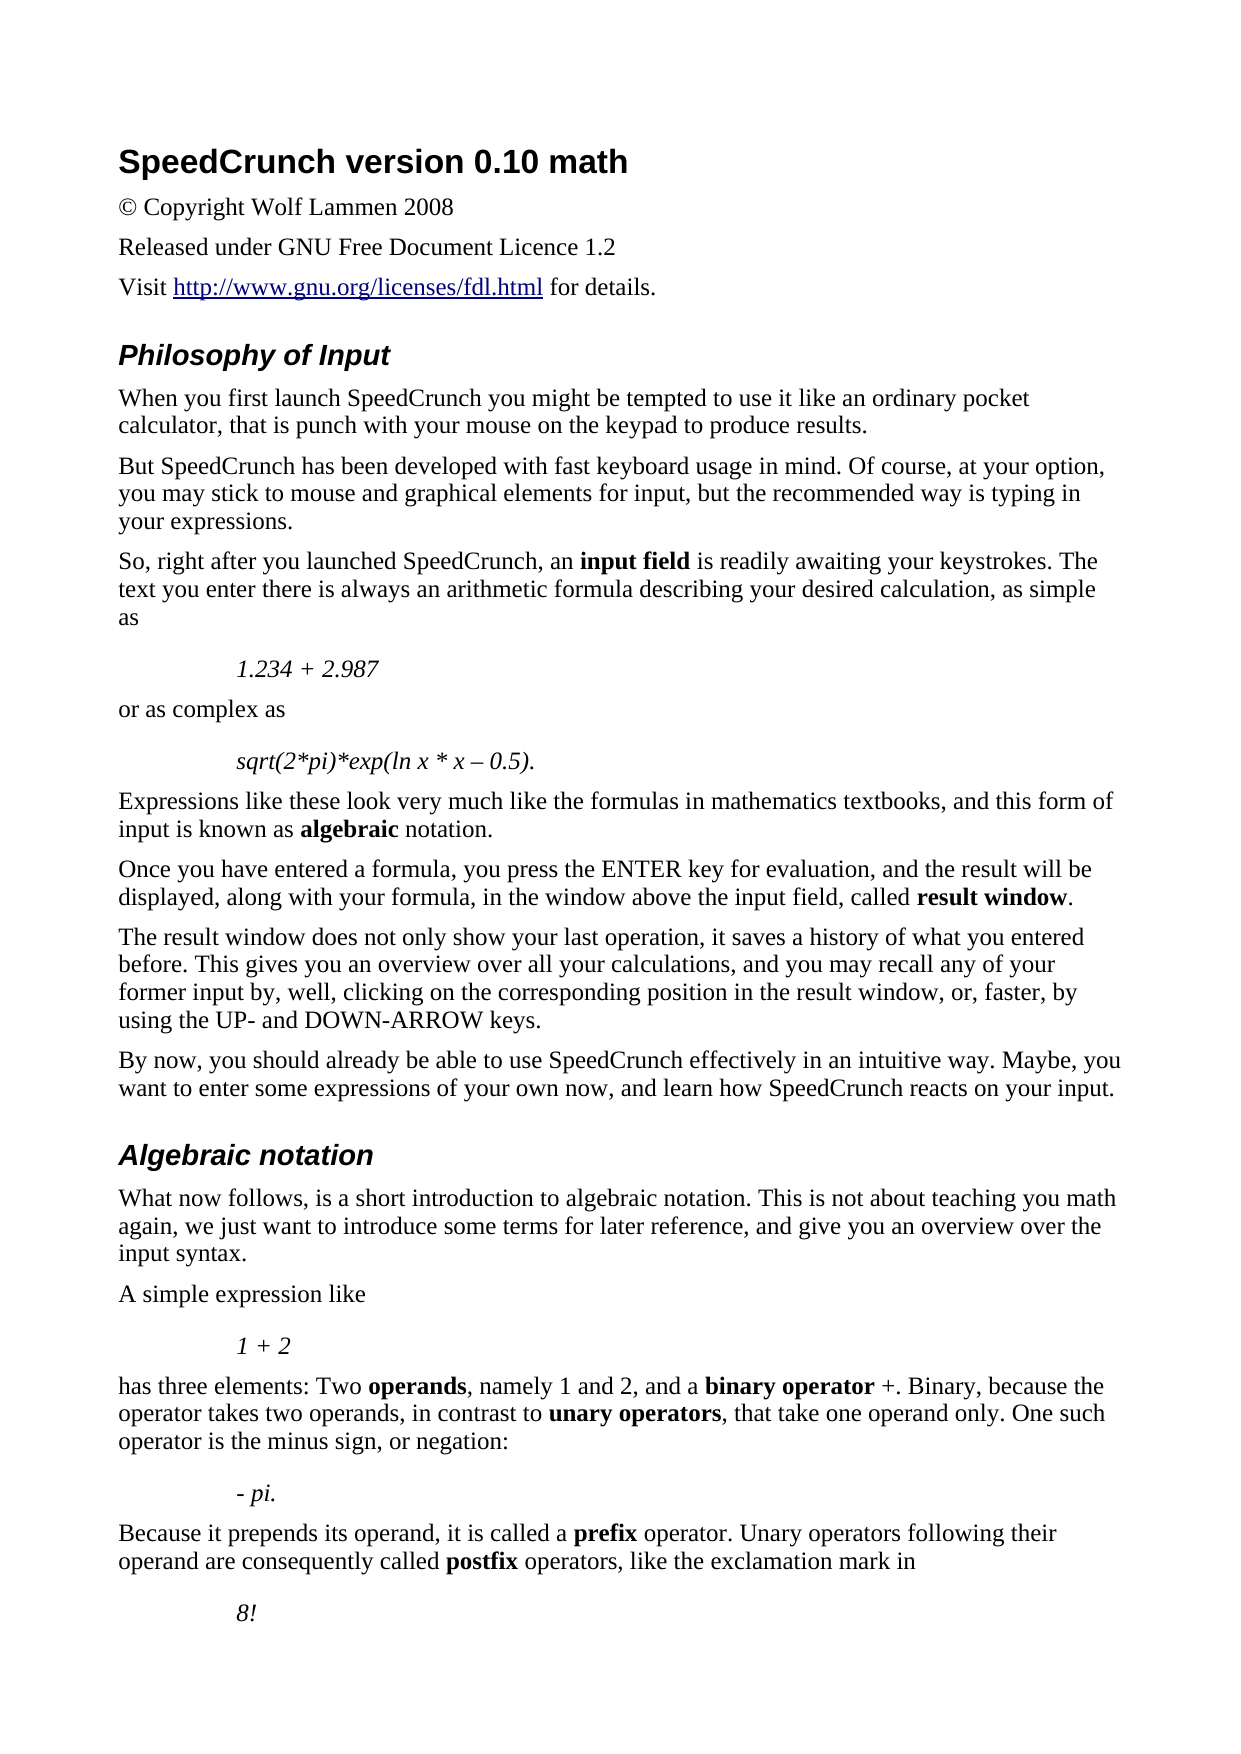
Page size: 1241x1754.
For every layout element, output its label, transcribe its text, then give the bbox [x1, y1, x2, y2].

text But SpeedCrunch has been developed with fast keyboard usage in mind. Of course, at your option, you may stick to mouse and graphical elements for input, but the recommended way is typing in your expressions. [118, 452, 1122, 535]
text © Copyright Wolf Lammen 2008 [118, 193, 1122, 221]
text - pi. [236, 1479, 1122, 1507]
text Visit http://www.gnu.org/licenses/fdl.html for details. [118, 273, 1122, 301]
text So, right after you launched SpeedCrunch, an input field is readily awaiting your keystrokes. The text you enter there is always an arithmetic formula describing your desired calculation, as simple as [118, 547, 1122, 631]
subtitle Philosophy of Input [118, 339, 1122, 371]
text sqrt(2*pi)*exp(ln x * x – 0.5). [236, 747, 1122, 774]
subtitle SpeedCrunch version 0.10 math [118, 143, 1122, 181]
text A simple expression like [118, 1280, 1122, 1307]
text has three elements: Two operands, namely 1 and 2, and a binary operator +. Binary, because the operator takes two operands, in contrast to unary operators, that take one operand only. One such operator is the minus sign, or negation: [118, 1372, 1122, 1455]
text When you first launch SpeedCrunch you might be tempted to use it like an ordinary pocket calculator, that is punch with your mouse on the keypad to produce results. [118, 384, 1122, 439]
text What now follows, is a short introduction to algebraic notation. This is not about teaching you math again, we just want to introduce some terms for later reference, and give you an overview over the input syntax. [118, 1184, 1122, 1267]
text 1 + 2 [236, 1332, 1122, 1359]
text By now, you should already be able to use SpeedCrunch effectively in an intuitive way. Maybe, you want to enter some expressions of your own now, and learn how SpeedCrunch reacts on your input. [118, 1046, 1122, 1102]
text 8! [236, 1599, 1122, 1627]
text or as complex as [118, 695, 1122, 723]
text The result window does not only show your last operation, it saves a history of what you entered before. This gives you an overview over all your calculations, and you may recall any of your former input by, well, clicking on the corresponding position in the result window, or, faster, by using the UP- and DOWN-ARROW keys. [118, 923, 1122, 1034]
text Expressions like these look very much like the formulas in mathematics textbooks, and this form of input is known as algebraic notation. [118, 787, 1122, 842]
text Because it prepends its operand, it is called a prefix operator. Unary operators following their operand are consequently called postfix operators, like the exclamation mark in [118, 1519, 1122, 1575]
text 1.234 + 2.987 [236, 655, 1122, 682]
subtitle Algebraic notation [118, 1139, 1122, 1172]
text Once you have entered a formula, you press the ENTER key for evaluation, and the result will be displayed, along with your formula, in the window above the input field, called result window. [118, 855, 1122, 910]
text Released under GNU Free Document Licence 1.2 [118, 233, 1122, 261]
